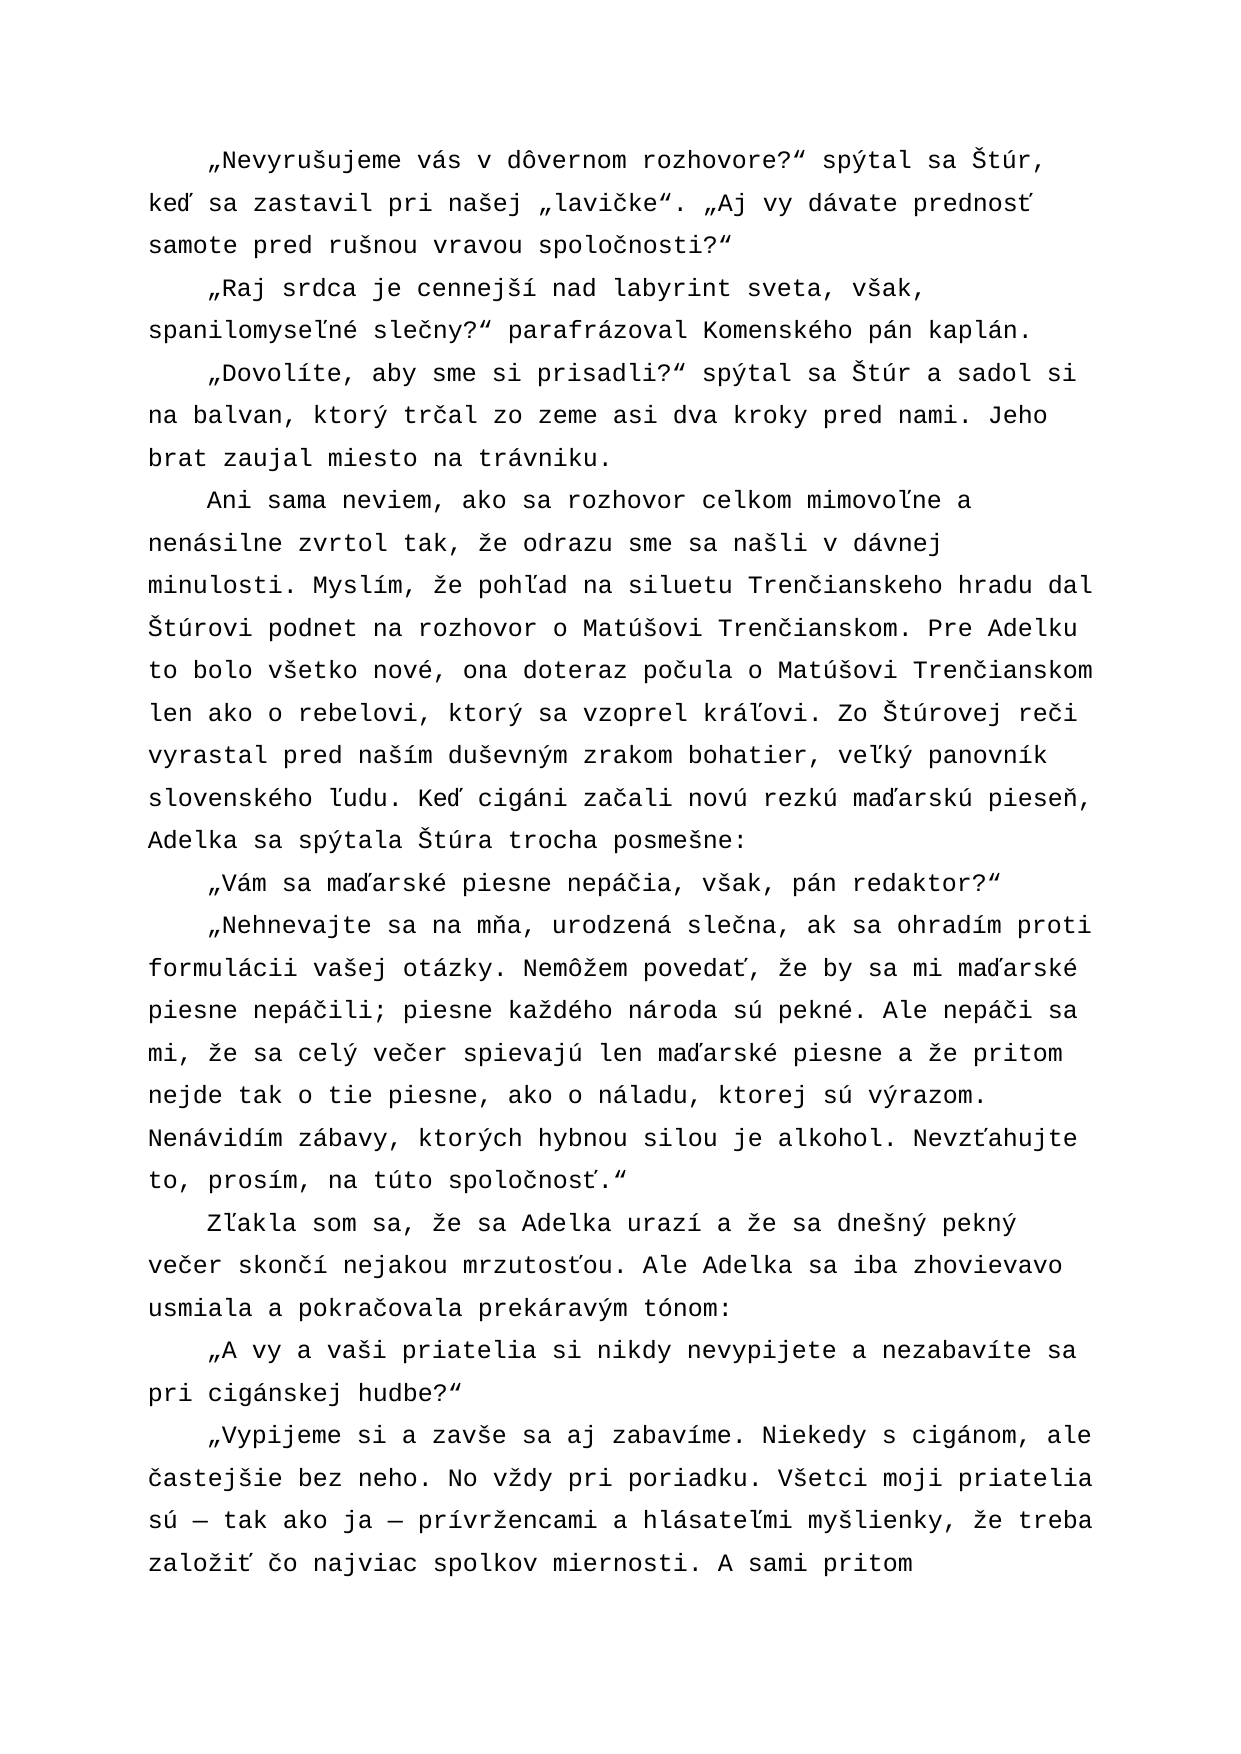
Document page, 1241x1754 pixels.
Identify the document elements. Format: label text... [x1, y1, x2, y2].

text Zľakla som sa, že sa Adelka urazí a že sa dnešný pekný večer skončí nejakou mrzutosťou. Ale Adelka sa iba zhovievavo usmiala a pokračovala prekáravým tónom: [148, 1210, 1093, 1323]
text „Nevyrušujeme vás v dôvernom rozhovore?“ spýtal sa Štúr, keď sa zastavil pri našej „lavičke“. „Aj vy dávate prednosť samote pred rušnou vravou spoločnosti?“ [148, 148, 1093, 261]
text „Vám sa maďarské piesne nepáčia, však, pán redaktor?“ [148, 870, 1093, 898]
text „Dovolíte, aby sme si prisadli?“ spýtal sa Štúr a sadol si na balvan, ktorý trčal zo zeme asi dva kroky pred nami. Jeho brat zaujal miesto na trávniku. [148, 360, 1093, 473]
text „Nehnevajte sa na mňa, urodzená slečna, ak sa ohradím proti formulácii vašej otázky. Nemôžem povedať, že by sa mi maďarské piesne nepáčili; piesne každého národa sú pekné. Ale nepáči sa mi, že sa celý večer spievajú len maďarské piesne a že pritom nejde tak o tie piesne, ako o náladu, ktorej sú výrazom. Nenávidím zábavy, ktorých hybnou silou je alkohol. Nevzťahujte to, prosím, na túto spoločnosť.“ [148, 913, 1093, 1196]
text „Vypijeme si a zavše sa aj zabavíme. Niekedy s cigánom, ale častejšie bez neho. No vždy pri poriadku. Všetci moji priatelia sú — tak ako ja — prívržencami a hlásateľmi myšlienky, že treba založiť čo najviac spolkov miernosti. A sami pritom [148, 1423, 1093, 1578]
text „Raj srdca je cennejší nad labyrint sveta, však, spanilomyseľné slečny?“ parafrázoval Komenského pán kaplán. [148, 275, 1093, 346]
text „A vy a vaši priatelia si nikdy nevypijete a nezabavíte sa pri cigánskej hudbe?“ [148, 1338, 1093, 1408]
text Ani sama neviem, ako sa rozhovor celkom mimovoľne a nenásilne zvrtol tak, že odrazu sme sa našli v dávnej minulosti. Myslím, že pohľad na siluetu Trenčianskeho hradu dal Štúrovi podnet na rozhovor o Matúšovi Trenčianskom. Pre Adelku to bolo všetko nové, ona doteraz počula o Matúšovi Trenčianskom len ako o rebelovi, ktorý sa vzoprel kráľovi. Zo Štúrovej reči vyrastal pred naším duševným zrakom bohatier, veľký panovník slovenského ľudu. Keď cigáni začali novú rezkú maďarskú pieseň, Adelka sa spýtala Štúra trocha posmešne: [148, 488, 1093, 856]
